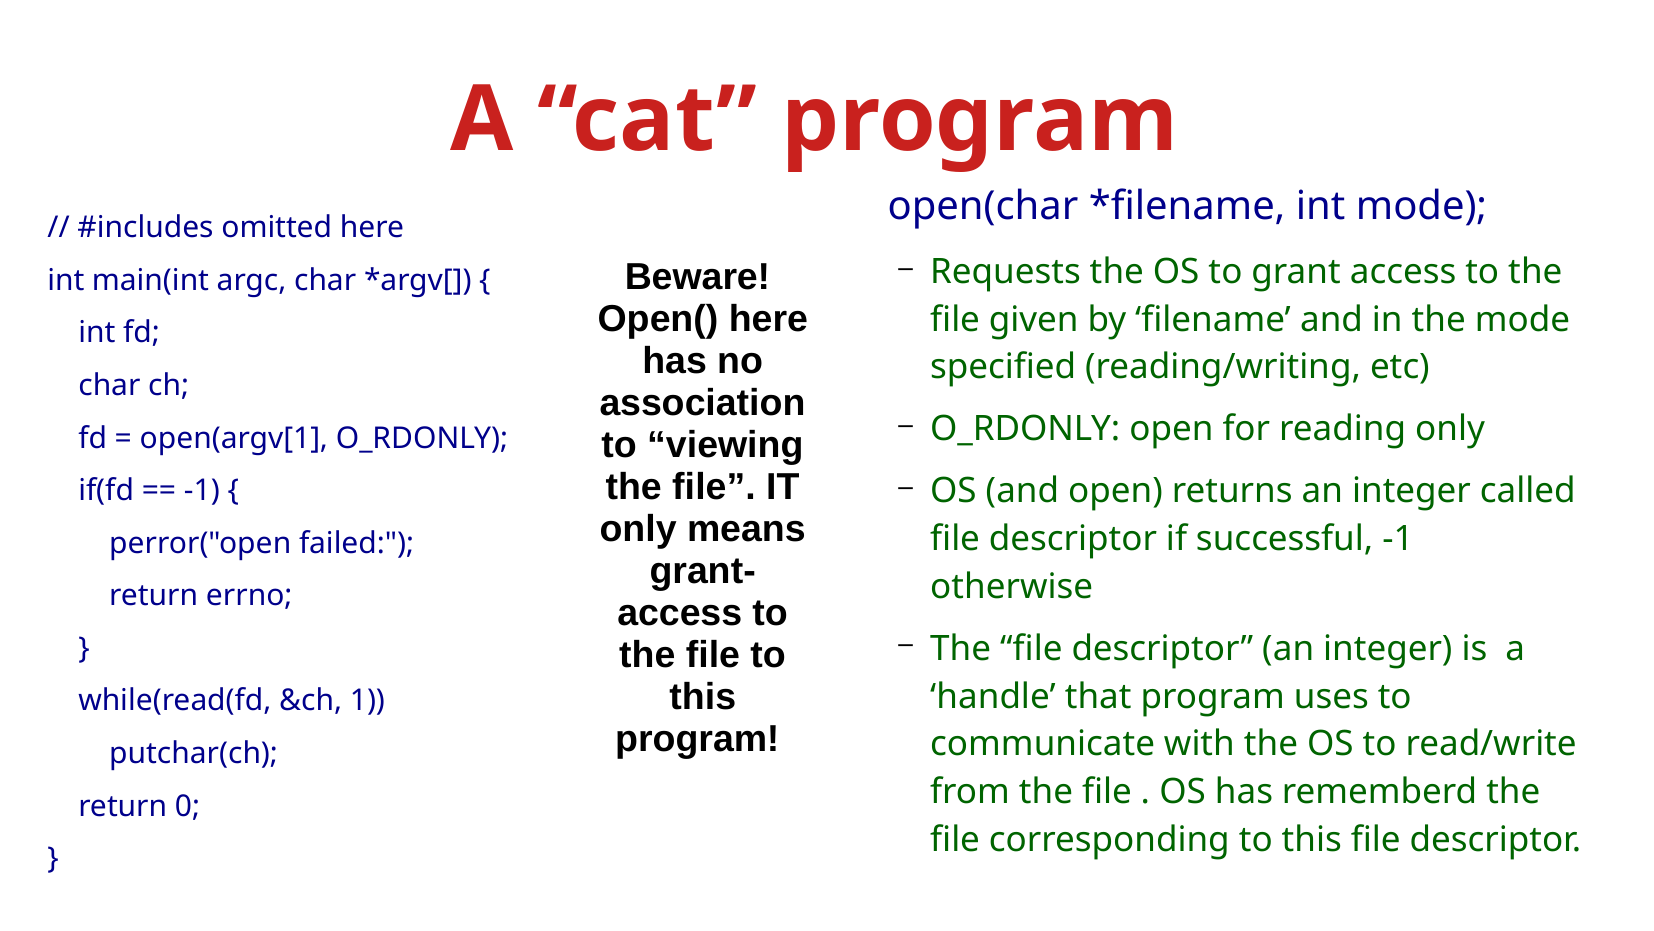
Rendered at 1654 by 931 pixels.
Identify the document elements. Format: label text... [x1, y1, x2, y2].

list open(char *filename, int mode); Requests the OS to grant access to the file given by ‘filename’ and in the mode specified (reading/writing, etc) O_RDONLY: open for reading only OS (and open) returns an integer called file descriptor if successful, -1 otherwise The “file descriptor” (an integer) is a ‘handle’ that program uses to communicate with the OS to read/write from the file . OS has rememberd the file corresponding to this file descriptor. [845, 177, 1583, 898]
text_box Beware! Open() here has no association to “viewing the file”. IT only means grant-access to the file to this program! [578, 248, 827, 767]
title A “cat” program [82, 37, 1571, 193]
list // #includes omitted here int main(int argc, char *argv[]) { int fd; char ch; fd = open(argv[1], O_RDONLY); if(fd == -1) { perror("open failed:"); return errno; } while(read(fd, &ch, 1)) putchar(ch); return 0; } [47, 205, 579, 886]
